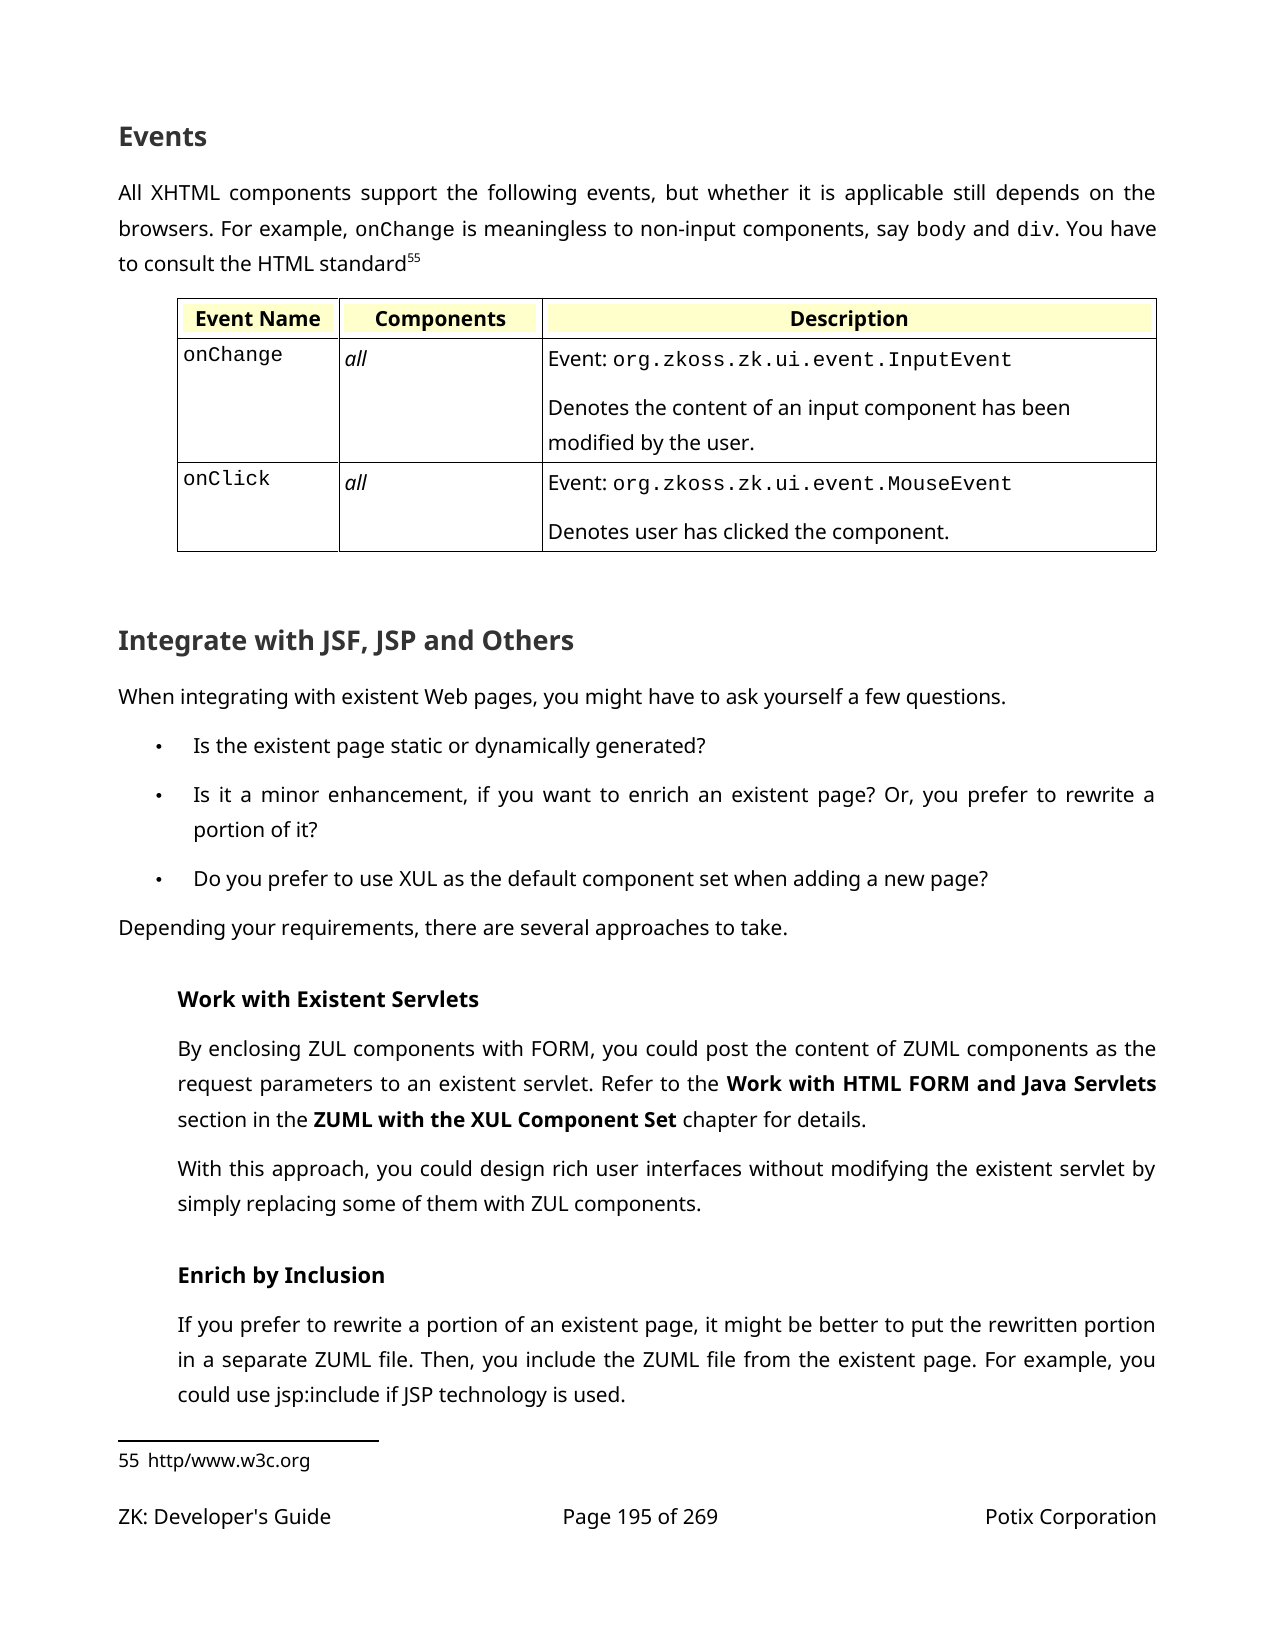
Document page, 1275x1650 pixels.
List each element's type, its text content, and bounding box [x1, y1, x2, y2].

subtitle Integrate with JSF, JSP and Others [118, 622, 1157, 659]
table_header Event Name [178, 299, 338, 338]
table_cell onChange [178, 339, 338, 462]
text If you prefer to rewrite a portion of an existent page, it might be better to put the rewritten portion in a separate ZUML file. Then, you include the ZUML file from the existent page. For example, you could use jsp:include if JSP technology is used. [177, 1310, 1157, 1409]
table_cell Event: org.zkoss.zk.ui.event.MouseEvent Denotes user has clicked the component. [543, 463, 1156, 551]
table_cell onClick [178, 463, 338, 551]
list Do you prefer to use XUL as the default component set when adding a new page? [156, 864, 1157, 892]
text Depending your requirements, there are several approaches to take. [118, 913, 1157, 941]
text All XHTML components support the following events, but whether it is applicable still depends on the browsers. For example, onChange is meaningless to non-input components, say body and div. You have to consult the HTML standard [118, 178, 1157, 277]
subtitle Work with Existent Servlets [177, 984, 1157, 1014]
subtitle Events [118, 118, 1157, 155]
list Is the existent page static or dynamically generated? [156, 731, 1157, 759]
table_header Components [340, 299, 542, 338]
subtitle Enrich by Inclusion [177, 1259, 1157, 1289]
text When integrating with existent Web pages, you might have to ask yourself a few questions. [118, 682, 1157, 711]
text With this approach, you could design rich user interfaces without modifying the existent servlet by simply replacing some of them with ZUL components. [177, 1154, 1157, 1217]
table_header Description [543, 299, 1156, 338]
table_cell all [340, 339, 542, 462]
table_cell Event: org.zkoss.zk.ui.event.InputEvent Denotes the content of an input component has been modified by the user. [543, 339, 1156, 462]
table_cell all [340, 463, 542, 551]
text By enclosing ZUL components with FORM, you could post the content of ZUML components as the request parameters to an existent servlet. Refer to the Work with HTML FORM and Java Servlets section in the ZUML with the XUL Component Set chapter for details. [177, 1034, 1157, 1133]
list Is it a minor enhancement, if you want to enrich an existent page? Or, you prefer to rewrite a portion of it? [156, 780, 1157, 843]
text http/www.w3c.org [118, 1447, 1157, 1473]
